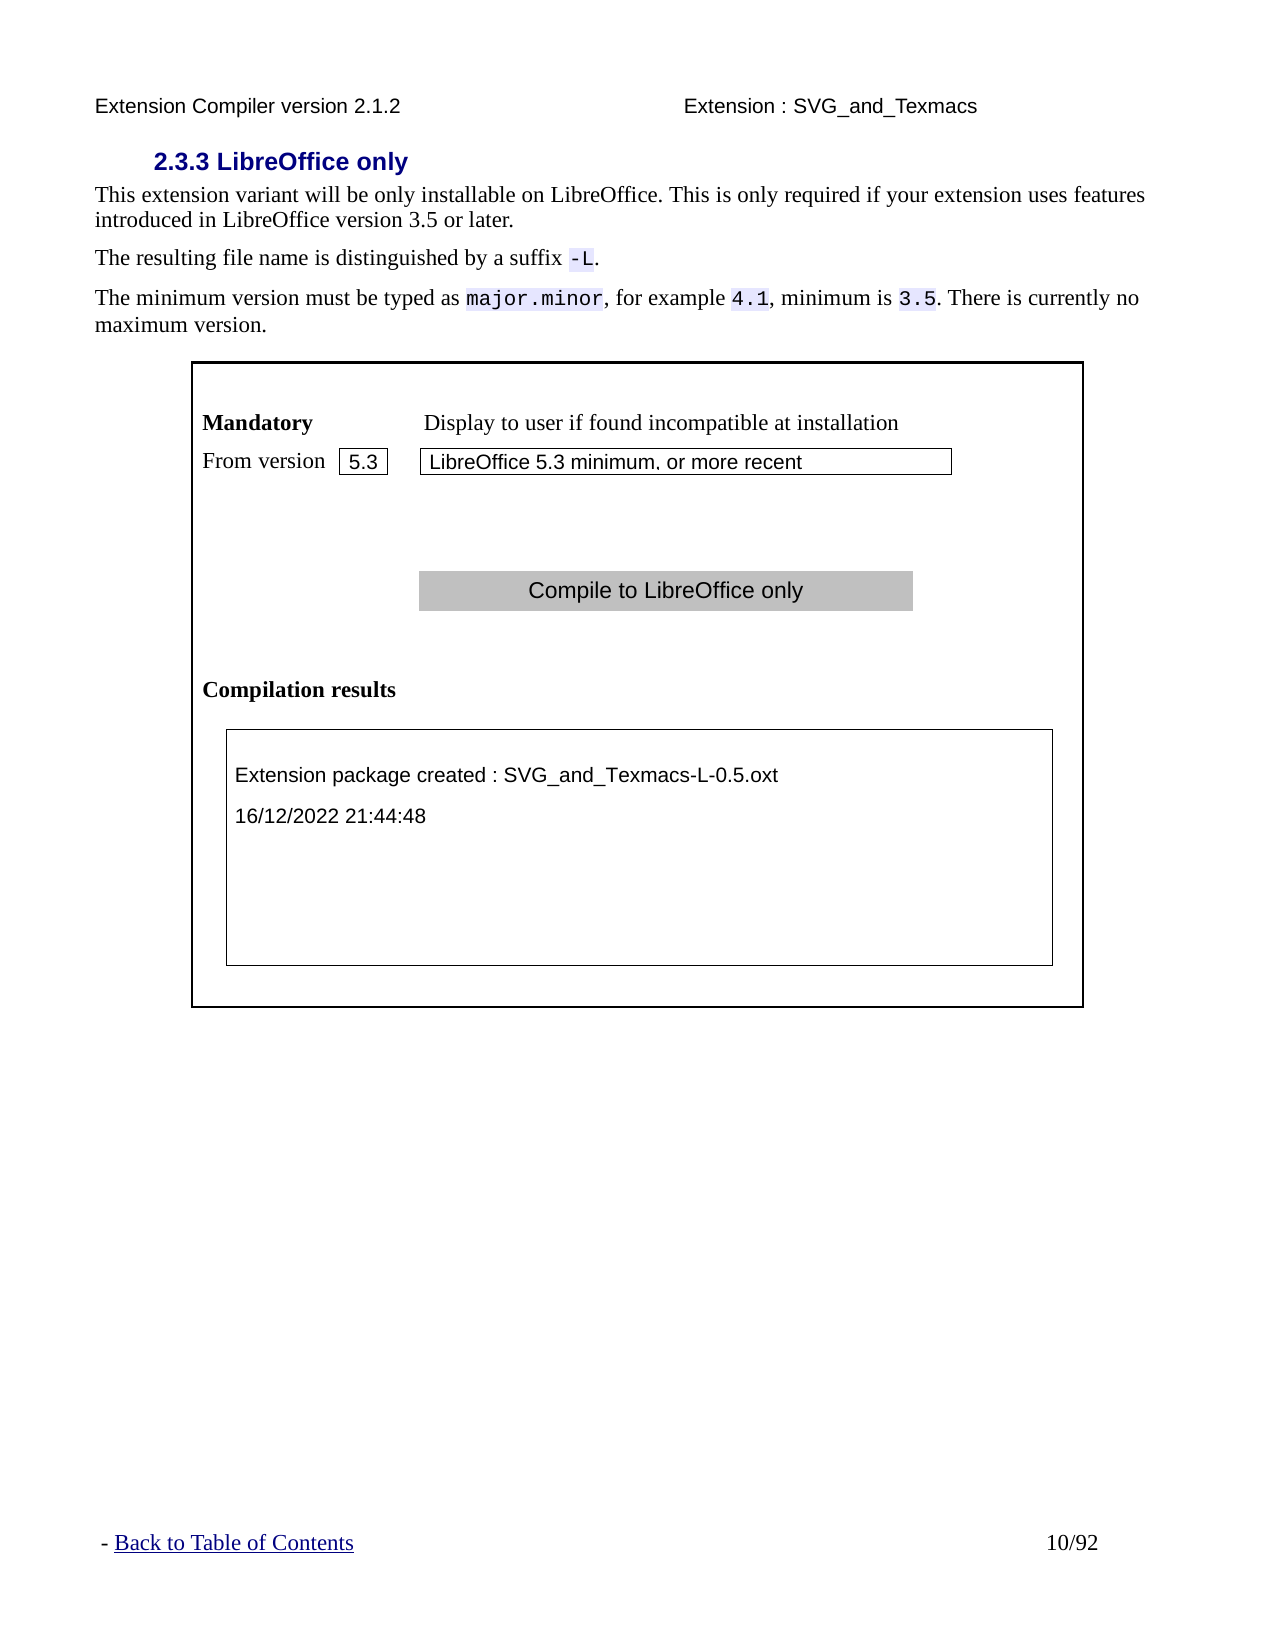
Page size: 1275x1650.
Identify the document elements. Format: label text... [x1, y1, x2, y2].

text From version [202, 448, 339, 474]
text This extension variant will be only installable on LibreOffice. This is only required if your extension uses features introduced in LibreOffice version 3.5 or later. [94, 181, 1181, 232]
text Compilation results [202, 676, 1073, 702]
text The resulting file name is distinguished by a suffix -L. [94, 245, 1181, 272]
text [952, 448, 1073, 474]
subtitle LibreOffice only [153, 147, 1181, 176]
text Mandatory Display to user if found incompatible at installation [202, 410, 1073, 436]
text [388, 448, 420, 474]
text The minimum version must be typed as major.minor, for example 4.1, minimum is 3.5. There is currently no maximum version. [94, 284, 1181, 337]
